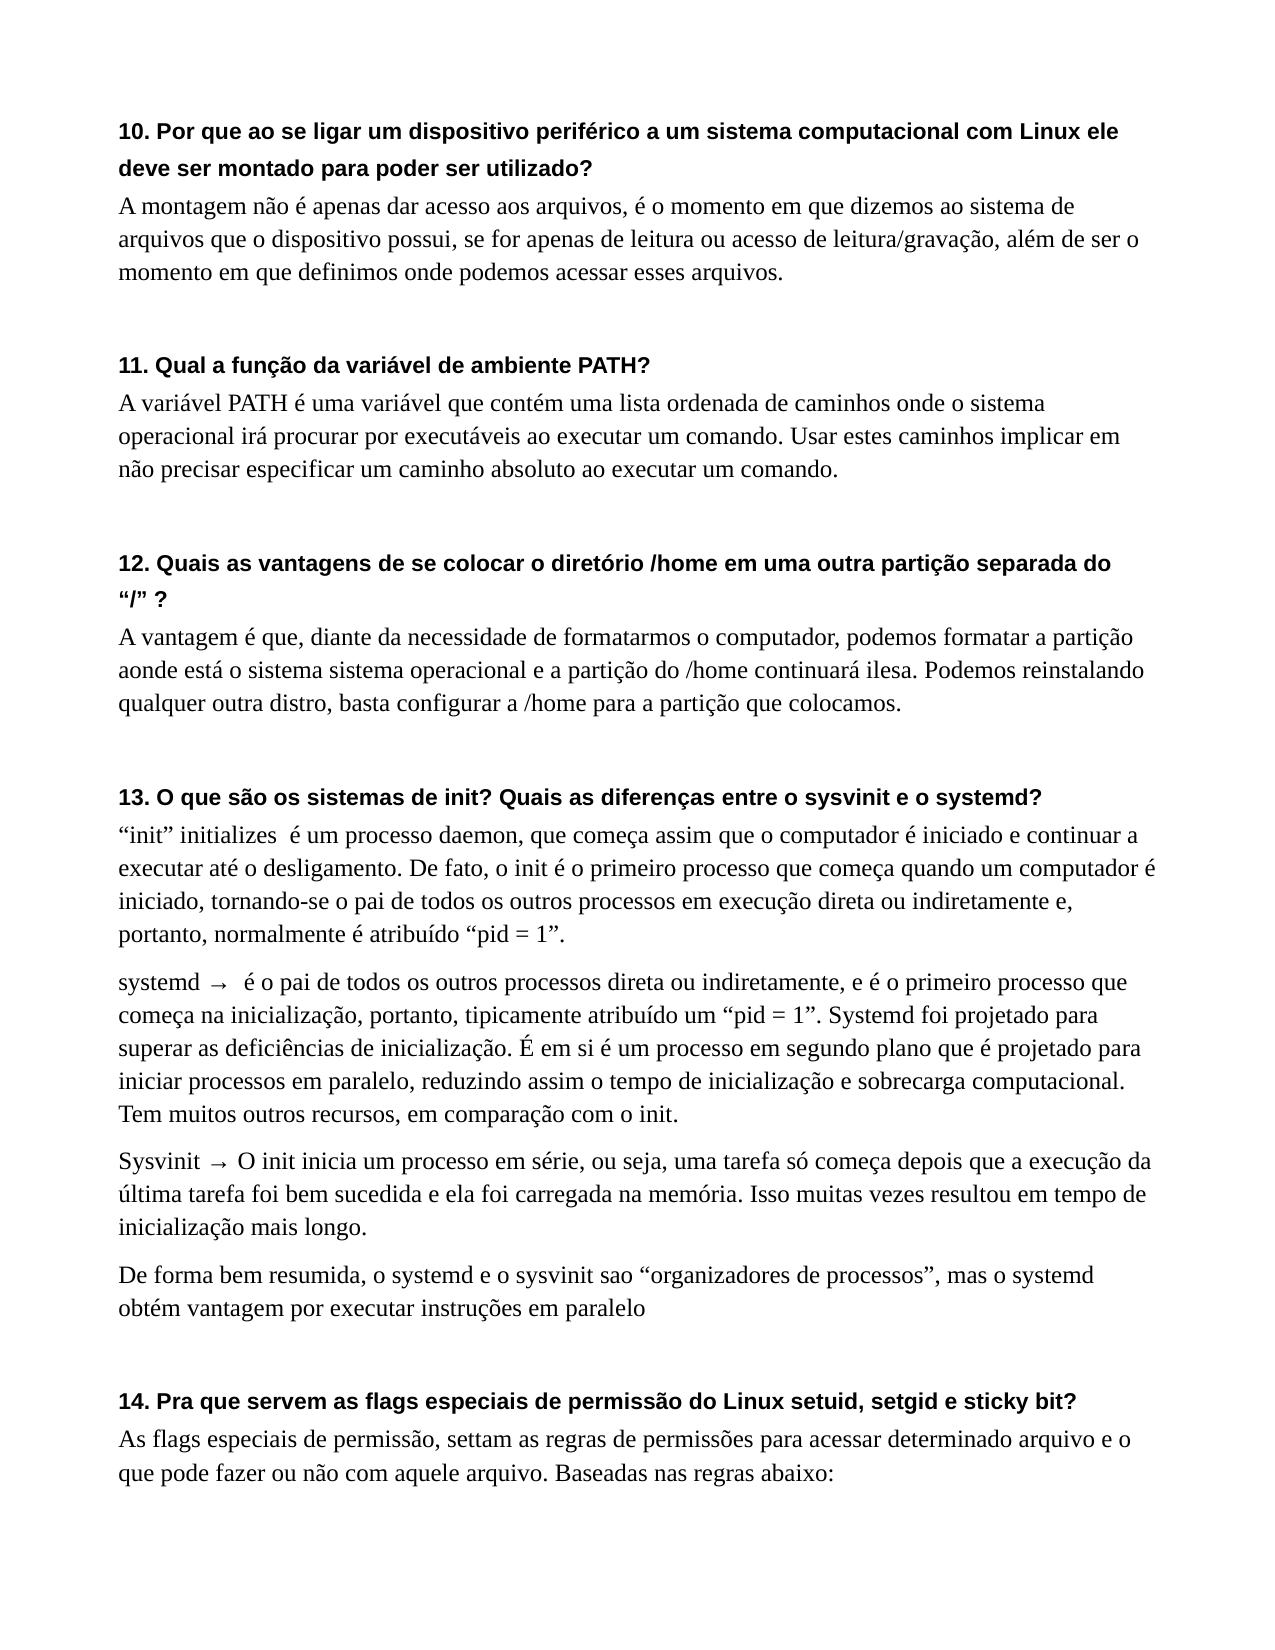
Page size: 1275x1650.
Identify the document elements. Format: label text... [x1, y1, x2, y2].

text Sysvinit → O init inicia um processo em série, ou seja, uma tarefa só começa depois que a execução da última tarefa foi bem sucedida e ela foi carregada na memória. Isso muitas vezes resultou em tempo de inicialização mais longo. [118, 1146, 1157, 1241]
text 12. Quais as vantagens de se colocar o diretório /home em uma outra partição separada do “/” ? [118, 550, 1157, 612]
text 13. O que são os sistemas de init? Quais as diferenças entre o sysvinit e o systemd? [118, 784, 1157, 810]
text “init” initializes é um processo daemon, que começa assim que o computador é iniciado e continuar a executar até o desligamento. De fato, o init é o primeiro processo que começa quando um computador é iniciado, tornando-se o pai de todos os outros processos em execução direta ou indiretamente e, portanto, normalmente é atribuído “pid = 1”. [118, 820, 1157, 948]
text De forma bem resumida, o systemd e o sysvinit sao “organizadores de processos”, mas o systemd obtém vantagem por executar instruções em paralelo [118, 1260, 1157, 1322]
text 14. Pra que servem as flags especiais de permissão do Linux setuid, setgid e sticky bit? [118, 1388, 1157, 1414]
text A vantagem é que, diante da necessidade de formatarmos o computador, podemos formatar a partição aonde está o sistema sistema operacional e a partição do /home continuará ilesa. Podemos reinstalando qualquer outra distro, basta configurar a /home para a partição que colocamos. [118, 622, 1157, 717]
text 11. Qual a função da variável de ambiente PATH? [118, 352, 1157, 378]
text A variável PATH é uma variável que contém uma lista ordenada de caminhos onde o sistema operacional irá procurar por executáveis ao executar um comando. Usar estes caminhos implicar em não precisar especificar um caminho absoluto ao executar um comando. [118, 388, 1157, 483]
text A montagem não é apenas dar acesso aos arquivos, é o momento em que dizemos ao sistema de arquivos que o dispositivo possui, se for apenas de leitura ou acesso de leitura/gravação, além de ser o momento em que definimos onde podemos acessar esses arquivos. [118, 191, 1157, 286]
text As flags especiais de permissão, settam as regras de permissões para acessar determinado arquivo e o que pode fazer ou não com aquele arquivo. Baseadas nas regras abaixo: [118, 1424, 1157, 1486]
text 10. Por que ao se ligar um dispositivo periférico a um sistema computacional com Linux ele deve ser montado para poder ser utilizado? [118, 118, 1157, 181]
text systemd → é o pai de todos os outros processos direta ou indiretamente, e é o primeiro processo que começa na inicialização, portanto, tipicamente atribuído um “pid = 1”. Systemd foi projetado para superar as deficiências de inicialização. É em si é um processo em segundo plano que é projetado para iniciar processos em paralelo, reduzindo assim o tempo de inicialização e sobrecarga computacional. Tem muitos outros recursos, em comparação com o init. [118, 967, 1157, 1127]
